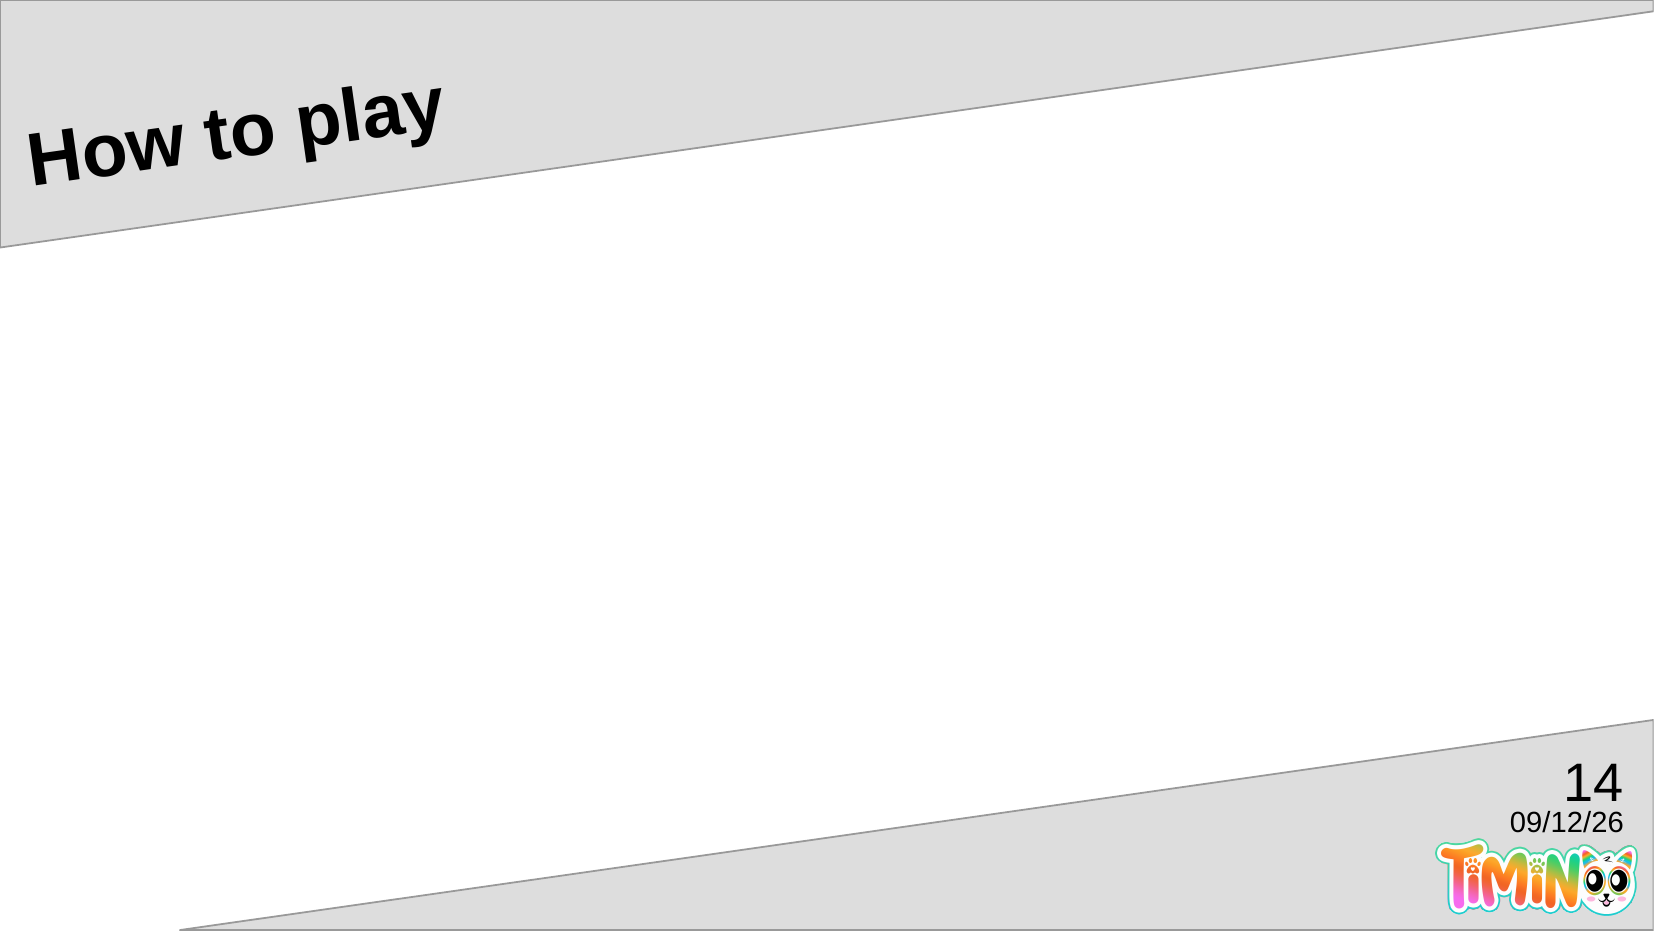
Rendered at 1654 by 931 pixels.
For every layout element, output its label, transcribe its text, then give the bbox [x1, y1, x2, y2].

picture [1435, 838, 1638, 916]
title How to play [16, 0, 1501, 239]
